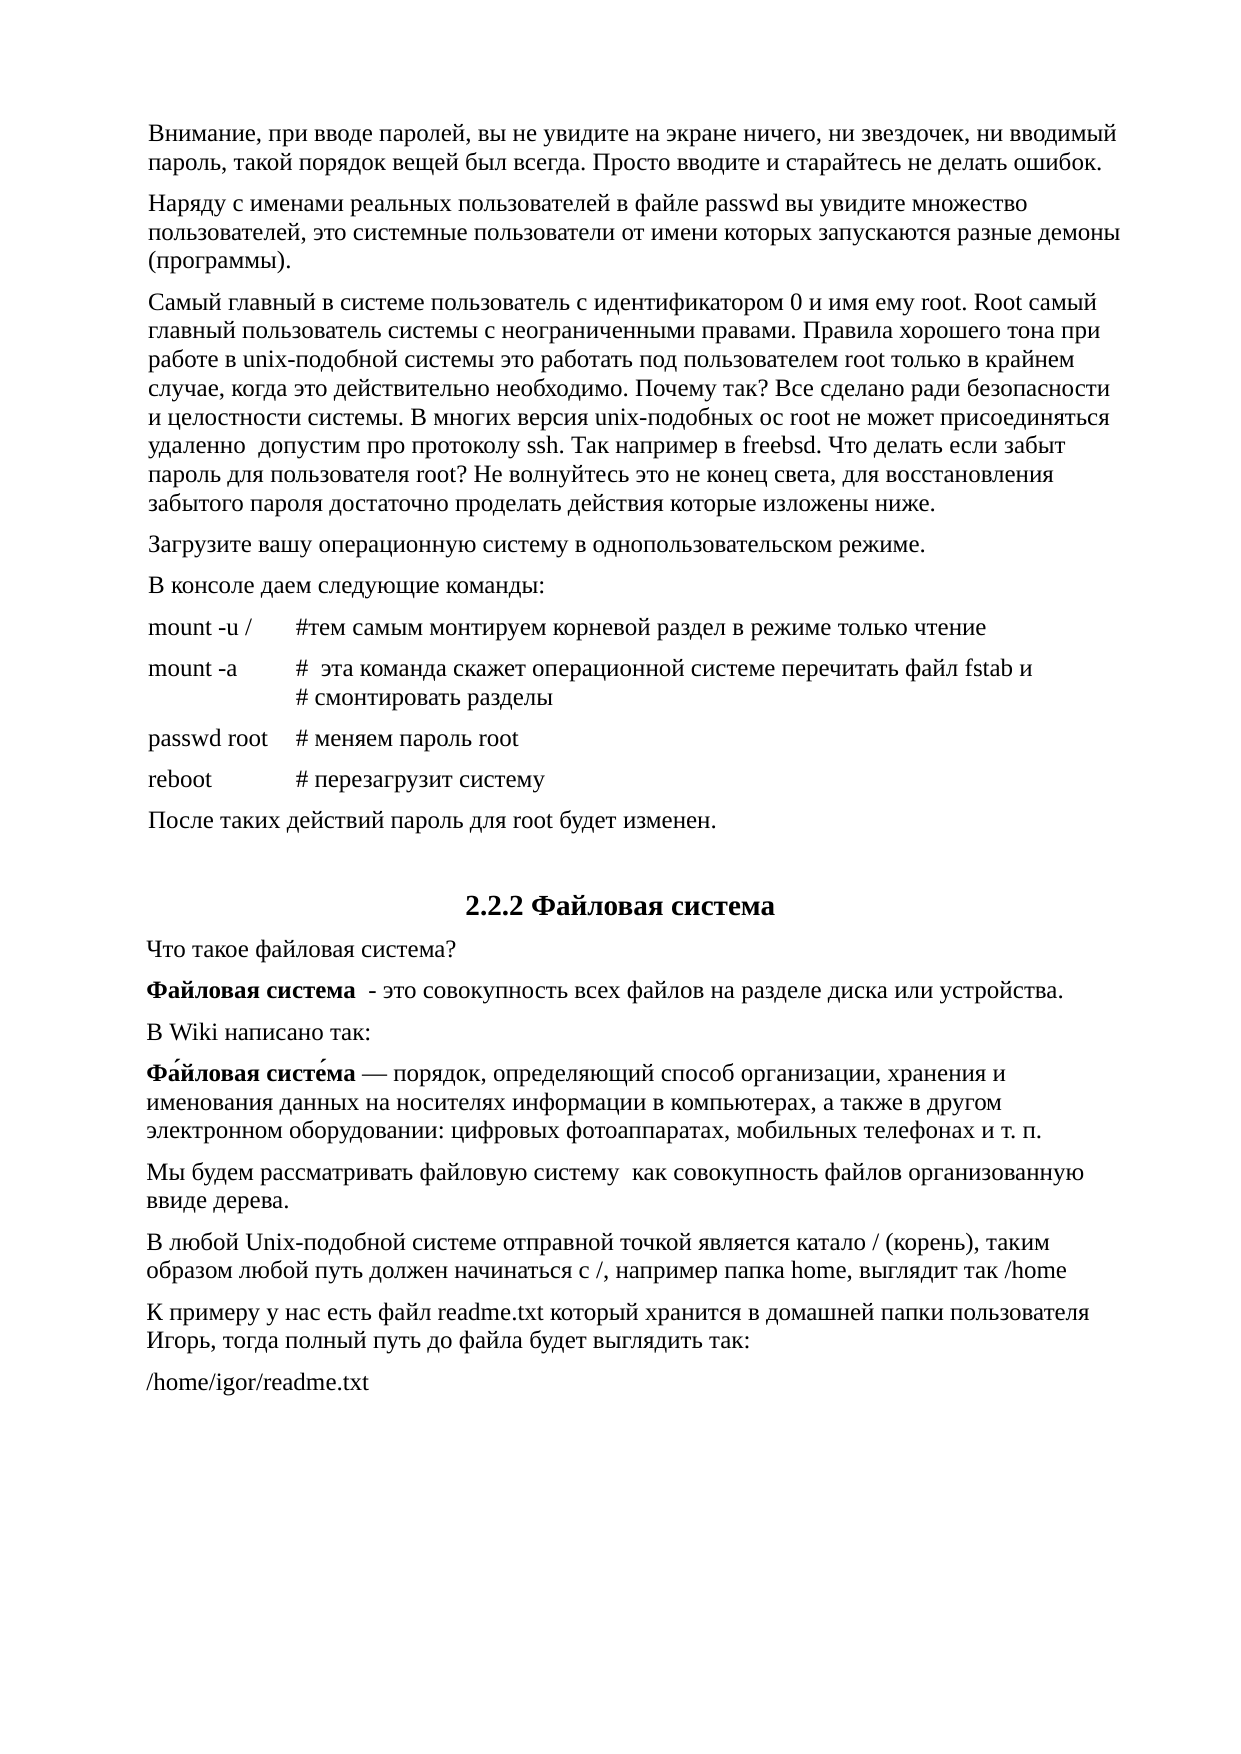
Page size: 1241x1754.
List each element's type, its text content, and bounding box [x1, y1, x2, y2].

text passwd root # меняем пароль root [148, 723, 1122, 752]
text В Wiki написано так: [146, 1017, 1122, 1045]
text В консоле даем следующие команды: [148, 571, 1122, 599]
text Файловая система - это совокупность всех файлов на разделе диска или устройства. [146, 975, 1122, 1004]
text Мы будем рассматривать файловую систему как совокупность файлов организованную ввиде дерева. [146, 1157, 1122, 1214]
text Наряду с именами реальных пользователей в файле passwd вы увидите множество пользователей, это системные пользователи от имени которых запускаются разные демоны (программы). [148, 188, 1122, 274]
text Загрузите вашу операционную систему в однопользовательском режиме. [148, 529, 1122, 558]
text После таких действий пароль для root будет изменен. [148, 806, 1122, 834]
text К примеру у нас есть файл readme.txt который хранится в домашней папки пользователя Игорь, тогда полный путь до файла будет выглядить так: [146, 1297, 1122, 1354]
text mount -a # эта команда скажет операционной системе перечитать файл fstab и # смонтировать разделы [148, 653, 1122, 711]
text Фа́йловая систе́ма — порядок, определяющий способ организации, хранения и именования данных на носителях информации в компьютерах, а также в другом электронном оборудовании: цифровых фотоаппаратах, мобильных телефонах и т. п. [146, 1058, 1122, 1144]
text mount -u / #тем самым монтируем корневой раздел в режиме только чтение [148, 612, 1122, 641]
text Внимание, при вводе паролей, вы не увидите на экране ничего, ни звездочек, ни вводимый пароль, такой порядок вещей был всегда. Просто вводите и старайтесь не делать ошибок. [148, 118, 1122, 176]
text Что такое файловая система? [146, 934, 1122, 963]
text Самый главный в системе пользователь с идентификатором 0 и имя ему root. Root самый главный пользователь системы с неограниченными правами. Правила хорошего тона при работе в unix-подобной системы это работать под пользователем root только в крайнем случае, когда это действительно необходимо. Почему так? Все сделано ради безопасности и целостности системы. В многих версия unix-подобных ос root не может присоединяться удаленно допустим про протоколу ssh. Так например в freebsd. Что делать если забыт пароль для пользователя root? Не волнуйтесь это не конец света, для восстановления забытого пароля достаточно проделать действия которые изложены ниже. [148, 287, 1122, 517]
text /home/igor/readme.txt [146, 1367, 1122, 1395]
list 2.2.2 Файловая система [118, 888, 1122, 922]
text В любой Unix-подобной системе отправной точкой является катало / (корень), таким образом любой путь должен начинаться с /, например папка home, выглядит так /home [146, 1227, 1122, 1284]
text reboot # перезагрузит систему [148, 764, 1122, 793]
